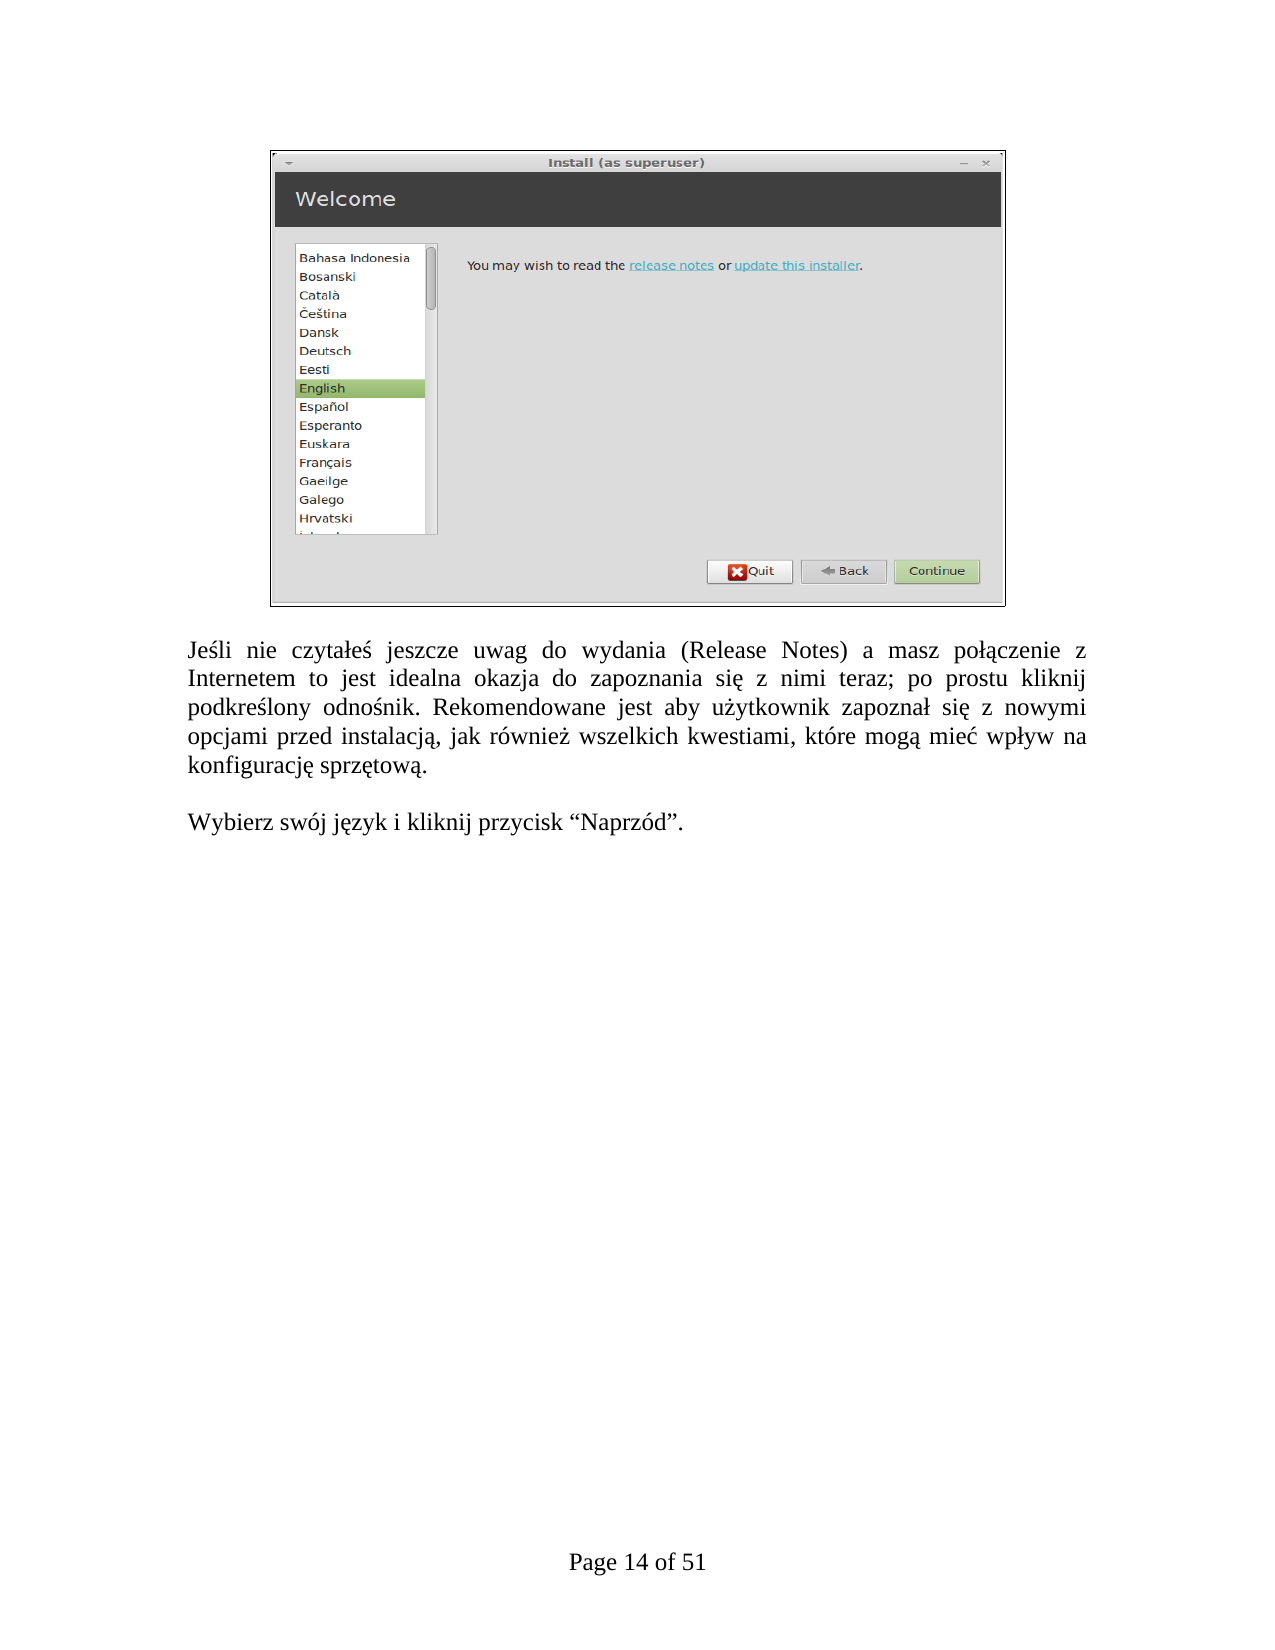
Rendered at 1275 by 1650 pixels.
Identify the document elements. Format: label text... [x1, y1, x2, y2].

picture [272, 153, 1003, 603]
text Jeśli nie czytałeś jeszcze uwag do wydania (Release Notes) a masz połączenie z Internetem to jest idealna okazja do zapoznania się z nimi teraz; po prostu kliknij podkreślony odnośnik. Rekomendowane jest aby użytkownik zapoznał się z nowymi opcjami przed instalacją, jak również wszelkich kwestiami, które mogą mieć wpływ na konfigurację sprzętową. [187, 635, 1087, 778]
text Wybierz swój język i kliknij przycisk “Naprzód”. [187, 807, 1087, 836]
